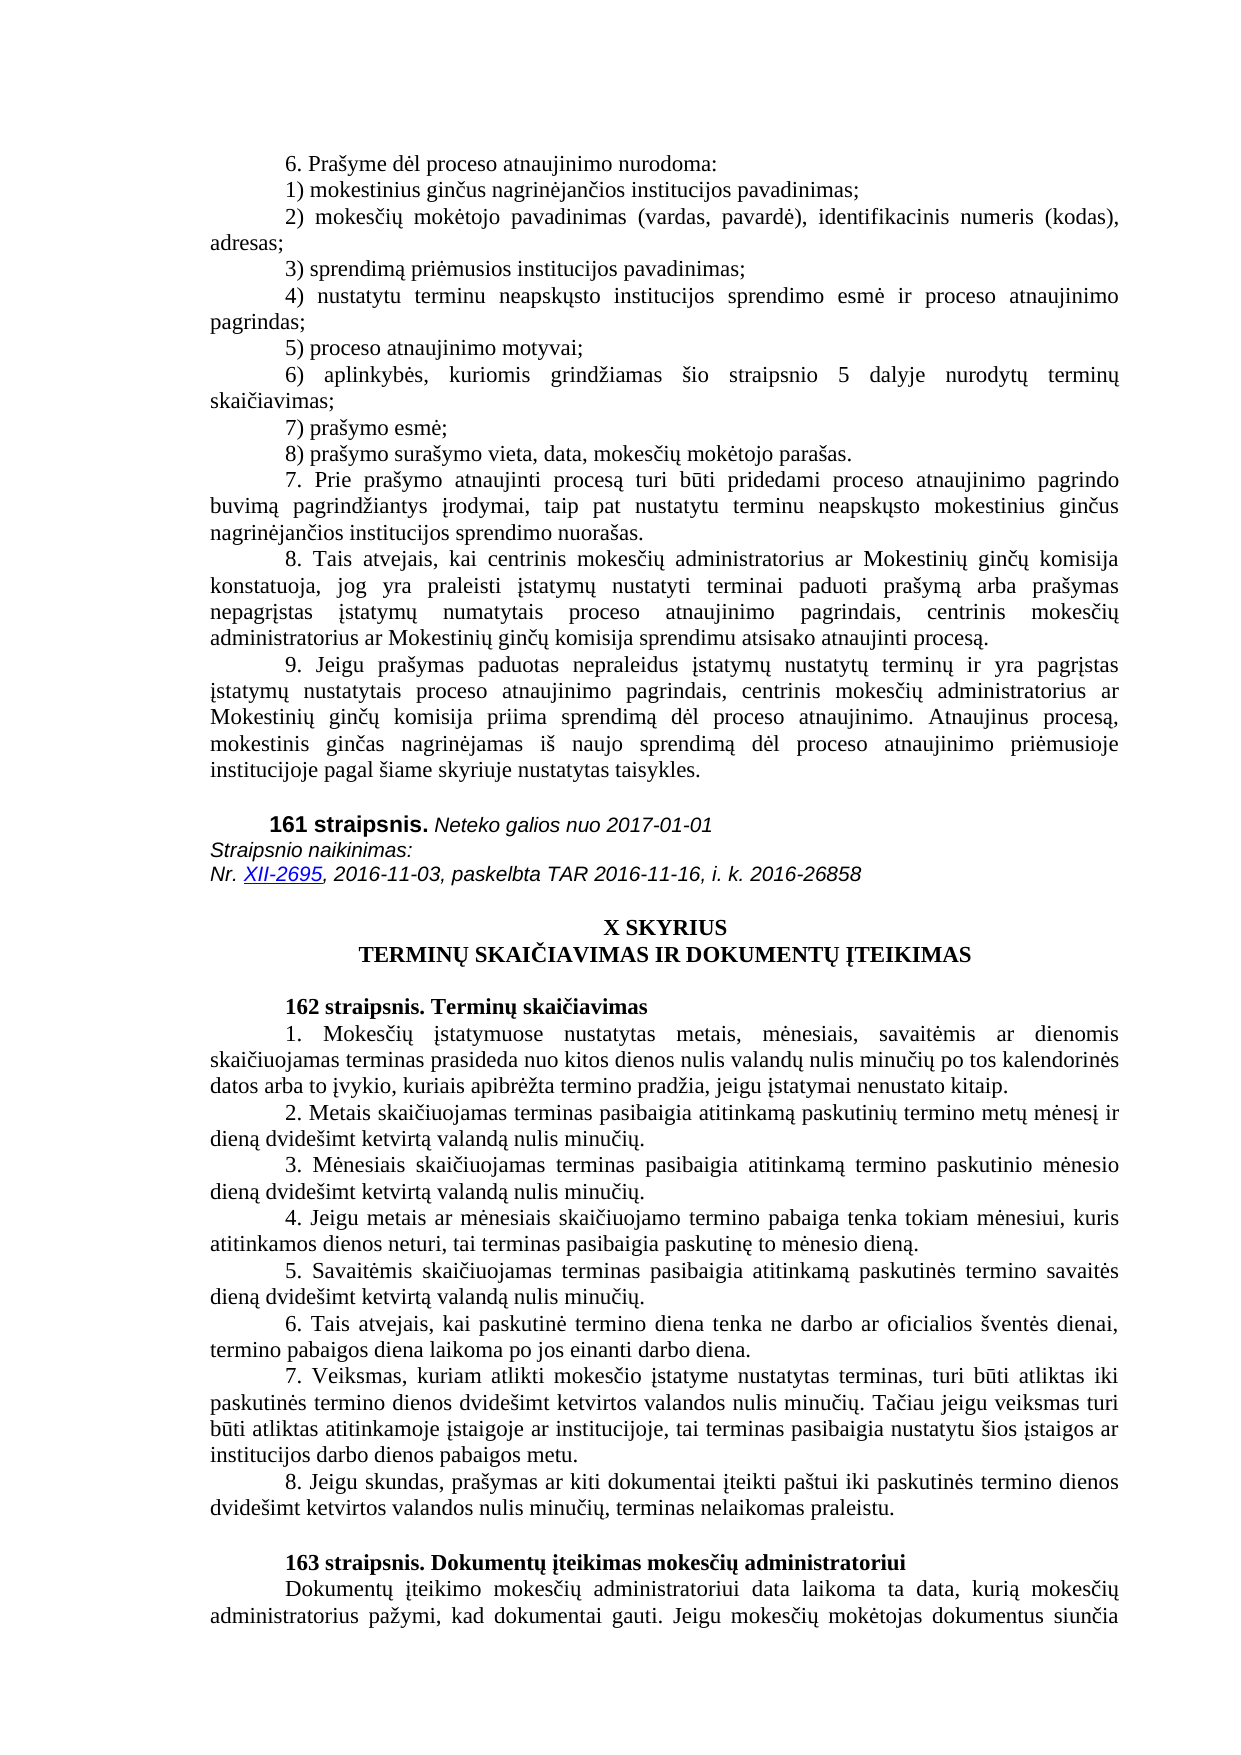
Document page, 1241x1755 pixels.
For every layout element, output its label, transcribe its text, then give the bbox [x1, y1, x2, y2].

text 3. Mėnesiais skaičiuojamas terminas pasibaigia atitinkamą termino paskutinio mėnesio dieną dvidešimt ketvirtą valandą nulis minučių. [210, 1151, 1120, 1204]
text TERMINŲ SKAIČIAVIMAS IR DOKUMENTŲ ĮTEIKIMAS [210, 941, 1120, 967]
text 162 straipsnis. Terminų skaičiavimas [210, 993, 1120, 1020]
text X SKYRIUS [210, 914, 1120, 941]
text 4. Jeigu metais ar mėnesiais skaičiuojamo termino pabaiga tenka tokiam mėnesiui, kuris atitinkamos dienos neturi, tai terminas pasibaigia paskutinę to mėnesio dieną. [210, 1204, 1120, 1257]
text 2) mokesčių mokėtojo pavadinimas (vardas, pavardė), identifikacinis numeris (kodas), adresas; [210, 203, 1120, 255]
text 9. Jeigu prašymas paduotas nepraleidus įstatymų nustatytų terminų ir yra pagrįstas įstatymų nustatytais proceso atnaujinimo pagrindais, centrinis mokesčių administratorius ar Mokestinių ginčų komisija priima sprendimą dėl proceso atnaujinimo. Atnaujinus procesą, mokestinis ginčas nagrinėjamas iš naujo sprendimą dėl proceso atnaujinimo priėmusioje institucijoje pagal šiame skyriuje nustatytas taisykles. [210, 651, 1120, 782]
text 6) aplinkybės, kuriomis grindžiamas šio straipsnio 5 dalyje nurodytų terminų skaičiavimas; [210, 361, 1120, 413]
text 163 straipsnis. Dokumentų įteikimas mokesčių administratoriui [210, 1549, 1120, 1576]
text 8) prašymo surašymo vieta, data, mokesčių mokėtojo parašas. [210, 440, 1120, 466]
text Dokumentų įteikimo mokesčių administratoriui data laikoma ta data, kurią mokesčių administratorius pažymi, kad dokumentai gauti. Jeigu mokesčių mokėtojas dokumentus siunčia [210, 1576, 1120, 1628]
text 3) sprendimą priėmusios institucijos pavadinimas; [210, 255, 1120, 282]
text 2. Metais skaičiuojamas terminas pasibaigia atitinkamą paskutinių termino metų mėnesį ir dieną dvidešimt ketvirtą valandą nulis minučių. [210, 1099, 1120, 1151]
text 7. Veiksmas, kuriam atlikti mokesčio įstatyme nustatytas terminas, turi būti atliktas iki paskutinės termino dienos dvidešimt ketvirtos valandos nulis minučių. Tačiau jeigu veiksmas turi būti atliktas atitinkamoje įstaigoje ar institucijoje, tai terminas pasibaigia nustatytu šios įstaigos ar institucijos darbo dienos pabaigos metu. [210, 1362, 1120, 1468]
text 7) prašymo esmė; [210, 413, 1120, 440]
text 8. Jeigu skundas, prašymas ar kiti dokumentai įteikti paštui iki paskutinės termino dienos dvidešimt ketvirtos valandos nulis minučių, terminas nelaikomas praleistu. [210, 1468, 1120, 1520]
text 4) nustatytu terminu neapskųsto institucijos sprendimo esmė ir proceso atnaujinimo pagrindas; [210, 282, 1120, 334]
text 7. Prie prašymo atnaujinti procesą turi būti pridedami proceso atnaujinimo pagrindo buvimą pagrindžiantys įrodymai, taip pat nustatytu terminu neapskųsto mokestinius ginčus nagrinėjančios institucijos sprendimo nuorašas. [210, 466, 1120, 545]
text 1. Mokesčių įstatymuose nustatytas metais, mėnesiais, savaitėmis ar dienomis skaičiuojamas terminas prasideda nuo kitos dienos nulis valandų nulis minučių po tos kalendorinės datos arba to įvykio, kuriais apibrėžta termino pradžia, jeigu įstatymai nenustato kitaip. [210, 1020, 1120, 1099]
text 6. Prašyme dėl proceso atnaujinimo nurodoma: [210, 150, 1120, 176]
text Straipsnio naikinimas: [210, 838, 1120, 862]
text 161 straipsnis. Neteko galios nuo 2017-01-01 [210, 811, 1120, 838]
text 5. Savaitėmis skaičiuojamas terminas pasibaigia atitinkamą paskutinės termino savaitės dieną dvidešimt ketvirtą valandą nulis minučių. [210, 1257, 1120, 1309]
text 8. Tais atvejais, kai centrinis mokesčių administratorius ar Mokestinių ginčų komisija konstatuoja, jog yra praleisti įstatymų nustatyti terminai paduoti prašymą arba prašymas nepagrįstas įstatymų numatytais proceso atnaujinimo pagrindais, centrinis mokesčių administratorius ar Mokestinių ginčų komisija sprendimu atsisako atnaujinti procesą. [210, 545, 1120, 651]
text Nr. XII-2695, 2016-11-03, paskelbta TAR 2016-11-16, i. k. 2016-26858 [210, 862, 1120, 886]
text 6. Tais atvejais, kai paskutinė termino diena tenka ne darbo ar oficialios šventės dienai, termino pabaigos diena laikoma po jos einanti darbo diena. [210, 1309, 1120, 1362]
text 5) proceso atnaujinimo motyvai; [210, 334, 1120, 361]
text 1) mokestinius ginčus nagrinėjančios institucijos pavadinimas; [210, 176, 1120, 203]
